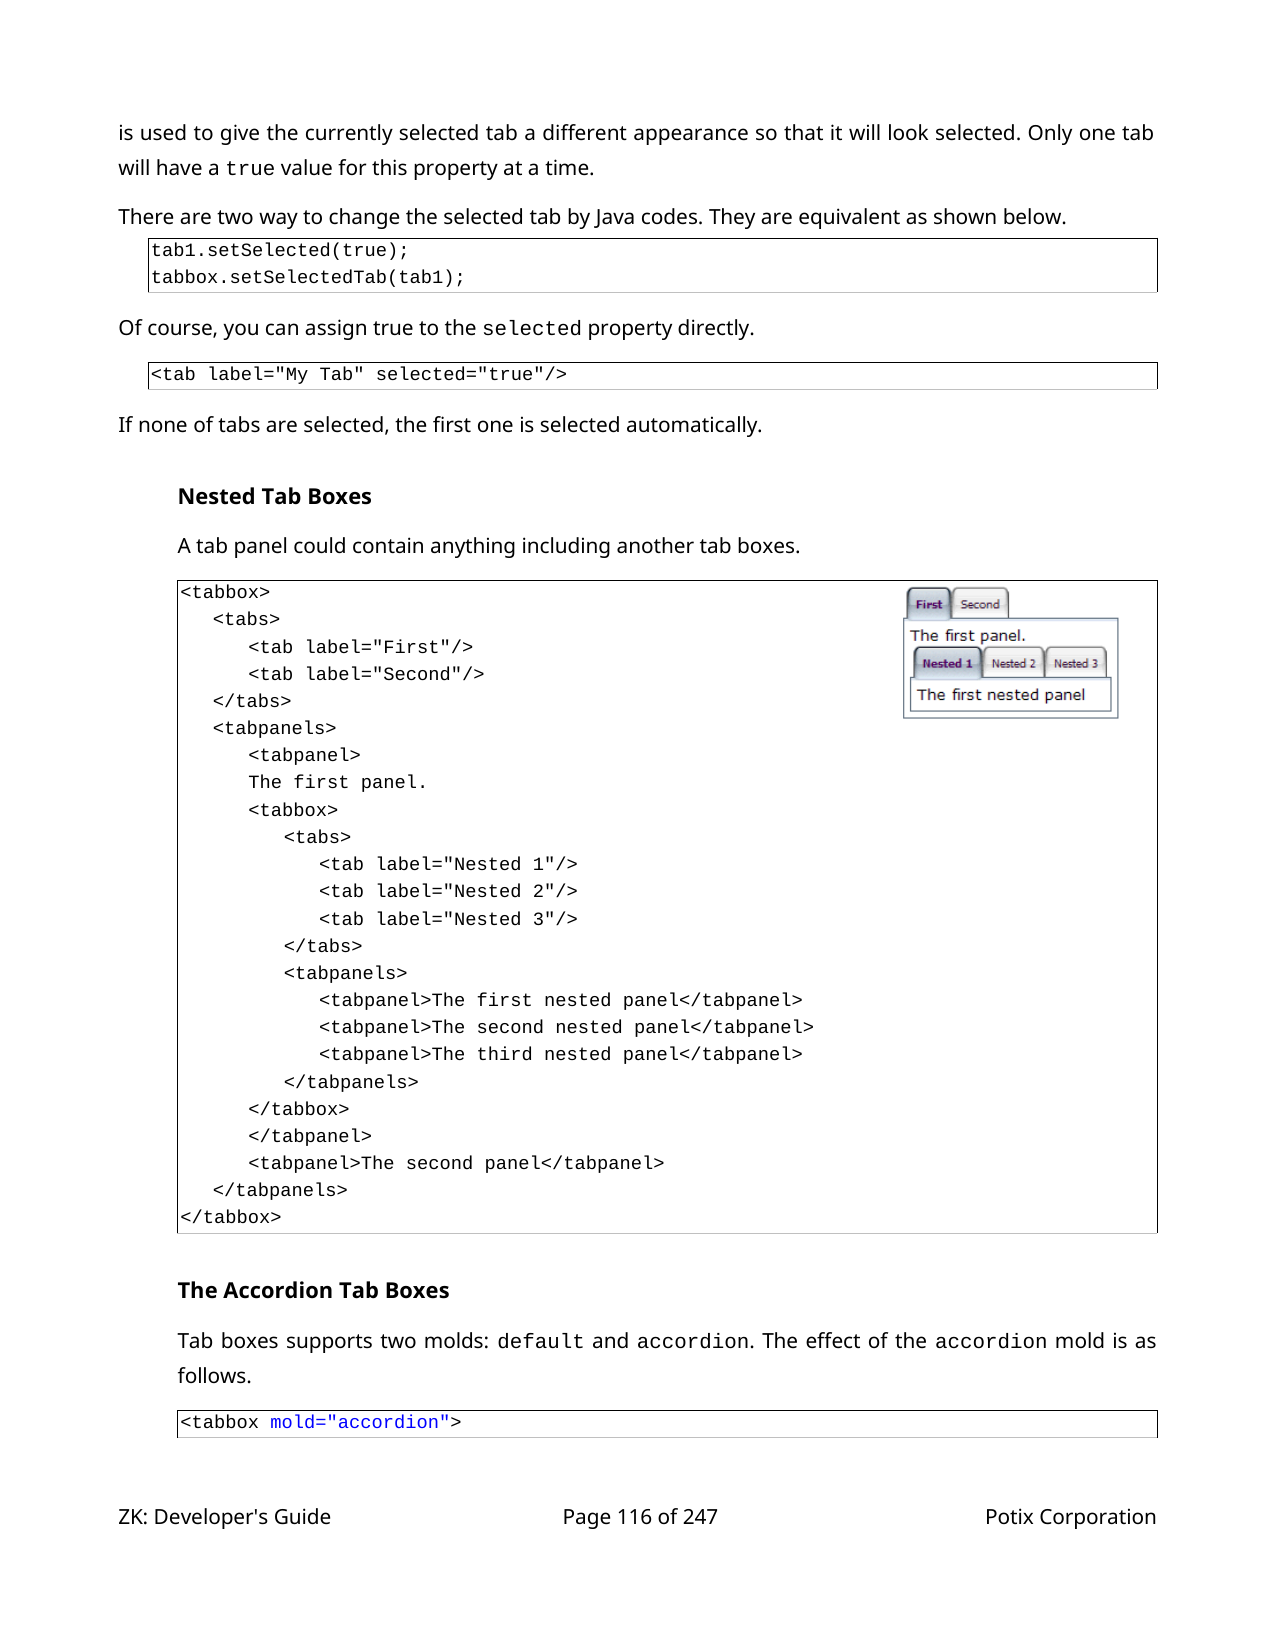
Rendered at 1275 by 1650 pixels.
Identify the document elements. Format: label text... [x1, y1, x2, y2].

text <tabpanel>The second nested panel</tabpanel> [178, 1015, 1157, 1039]
text </tabbox> [178, 1205, 1157, 1233]
picture [902, 583, 1122, 721]
subtitle The Accordion Tab Boxes [177, 1275, 1157, 1305]
text [1122, 607, 1157, 632]
text The first panel. [178, 770, 1157, 795]
text [1122, 662, 1157, 686]
text <tabpanel> [178, 743, 1157, 767]
text </tabs> [178, 689, 902, 713]
text </tabpanels> [178, 1178, 1157, 1202]
text There are two way to change the selected tab by Java codes. They are equivalent as shown below. [118, 202, 1157, 231]
text is used to give the currently selected tab a different appearance so that it will look selected. Only one tab will have a true value for this property at a time. [118, 118, 1157, 182]
text <tabs> [178, 825, 1157, 849]
text <tabs> [178, 607, 902, 632]
text <tab label="My Tab" selected="true"/> [149, 363, 1157, 389]
text </tabbox> [178, 1097, 1157, 1121]
text </tabpanel> [178, 1124, 1157, 1148]
text <tabpanel>The third nested panel</tabpanel> [178, 1042, 1157, 1067]
text </tabpanels> [178, 1069, 1157, 1094]
text Tab boxes supports two molds: default and accordion. The effect of the accordion mold is as follows. [177, 1326, 1157, 1389]
text A tab panel could contain anything including another tab boxes. [177, 531, 1157, 559]
text tab1.setSelected(true); [149, 239, 1157, 262]
text If none of tabs are selected, the first one is selected automatically. [118, 410, 1157, 438]
text <tab label="First"/> [178, 634, 902, 659]
text <tab label="Second"/> [178, 662, 902, 686]
text <tabbox> [178, 798, 1157, 822]
text <tabbox mold="accordion"> [178, 1411, 1157, 1437]
text <tabpanel>The second panel</tabpanel> [178, 1151, 1157, 1175]
text [1122, 689, 1157, 713]
text [1122, 634, 1157, 659]
text </tabs> [178, 933, 1157, 958]
text tabbox.setSelectedTab(tab1); [149, 265, 1157, 292]
text <tab label="Nested 2"/> [178, 879, 1157, 903]
text <tab label="Nested 3"/> [178, 906, 1157, 931]
text Of course, you can assign true to the selected property directly. [118, 313, 1157, 341]
text <tabbox> [178, 581, 1157, 604]
text <tabpanels> [178, 961, 1157, 985]
subtitle Nested Tab Boxes [177, 481, 1157, 511]
text <tab label="Nested 1"/> [178, 852, 1157, 876]
text <tabpanel>The first nested panel</tabpanel> [178, 988, 1157, 1012]
text <tabpanels> [178, 716, 1157, 740]
